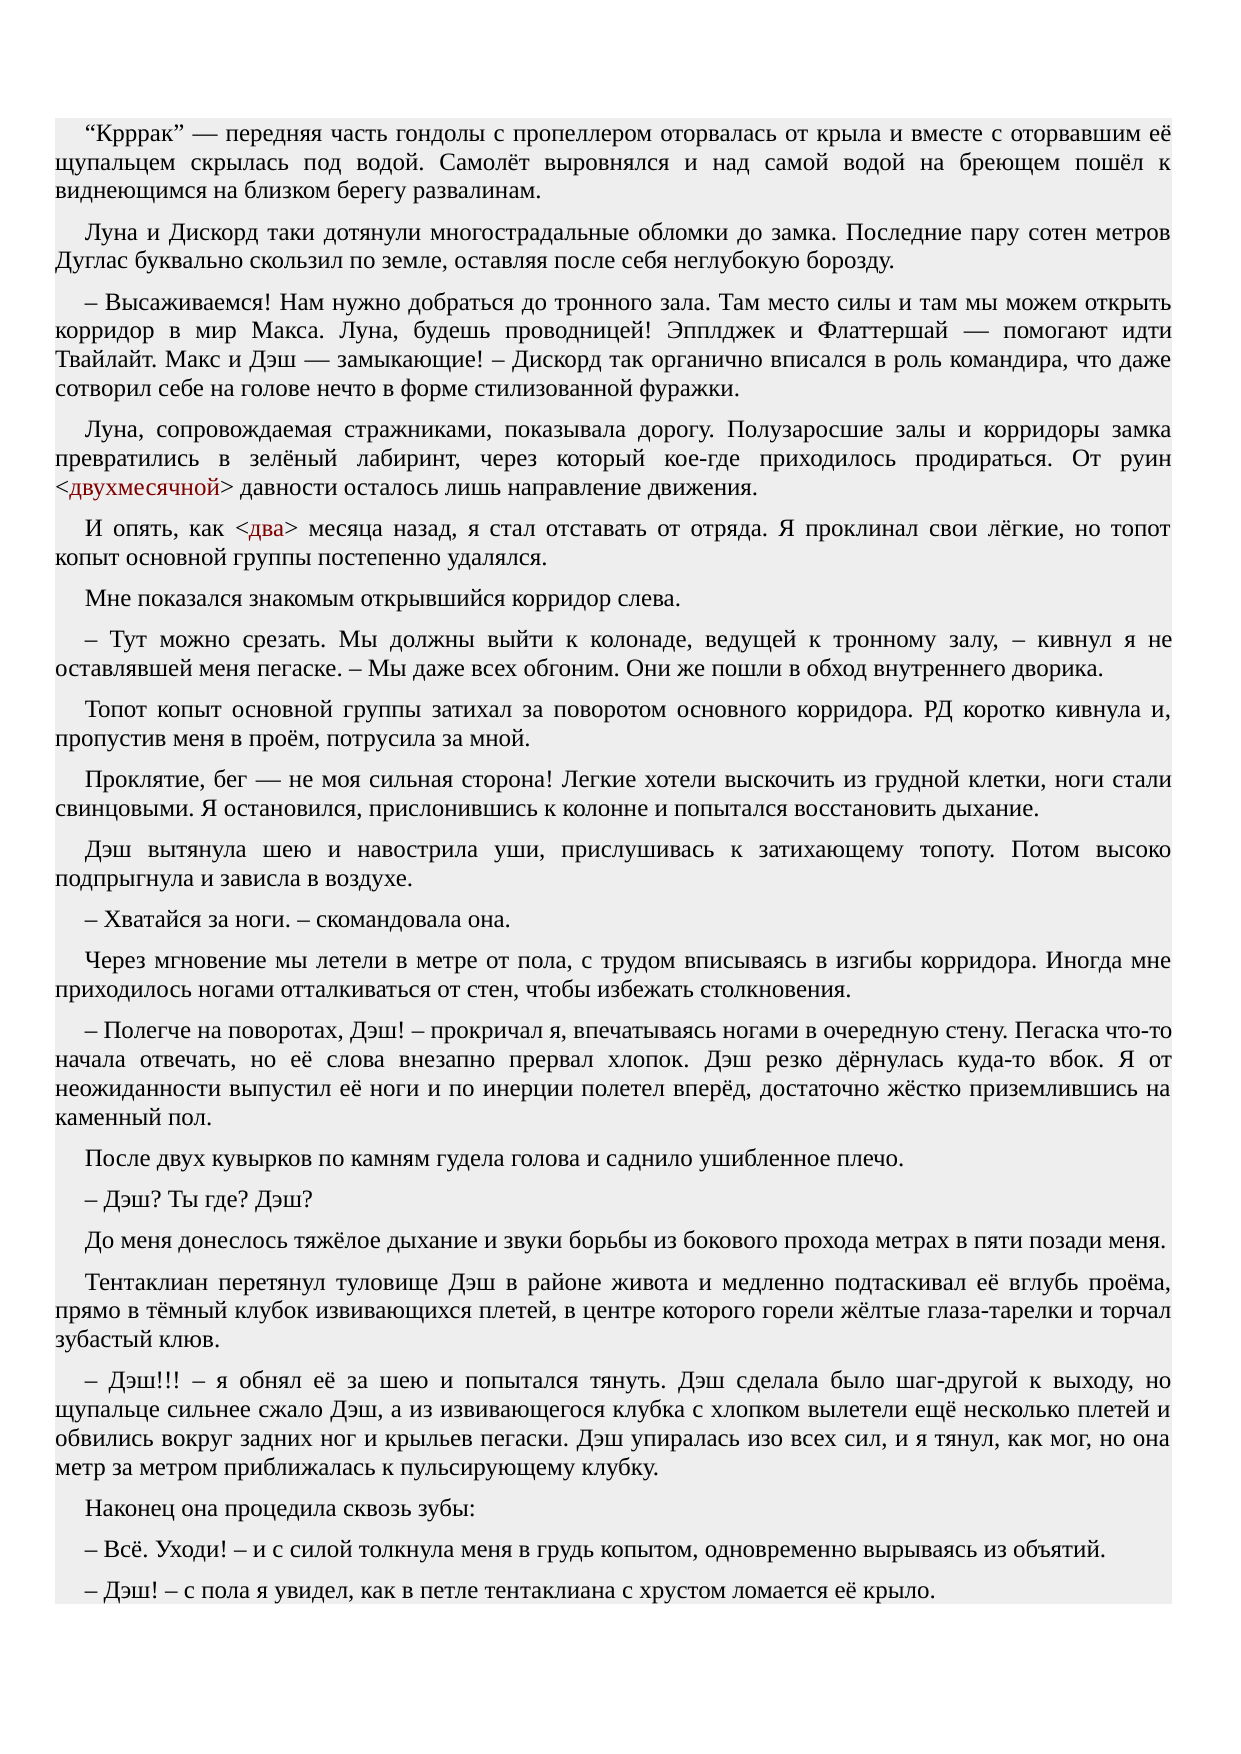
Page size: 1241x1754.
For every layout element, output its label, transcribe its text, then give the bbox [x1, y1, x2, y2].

text “Крррак” — передняя часть гондолы с пропеллером оторвалась от крыла и вместе с оторвавшим её щупальцем скрылась под водой. Самолёт выровнялся и над самой водой на бреющем пошёл к виднеющимся на близком берегу развалинам. [55, 118, 1172, 204]
text – Полегче на поворотах, Дэш! – прокричал я, впечатываясь ногами в очередную стену. Пегаска что-то начала отвечать, но её слова внезапно прервал хлопок. Дэш резко дёрнулась куда-то вбок. Я от неожиданности выпустил её ноги и по инерции полетел вперёд, достаточно жёстко приземлившись на каменный пол. [55, 1016, 1172, 1131]
text Дэш вытянула шею и навострила уши, прислушивась к затихающему топоту. Потом высоко подпрыгнула и зависла в воздухе. [55, 834, 1172, 892]
text И опять, как <два> месяца назад, я стал отставать от отряда. Я проклинал свои лёгкие, но топот копыт основной группы постепенно удалялся. [55, 513, 1172, 571]
text Топот копыт основной группы затихал за поворотом основного корридора. РД коротко кивнула и, пропустив меня в проём, потрусила за мной. [55, 694, 1172, 752]
text Луна, сопровождаемая стражниками, показывала дорогу. Полузаросшие залы и корридоры замка превратились в зелёный лабиринт, через который кое-где приходилось продираться. От руин <двухмесячной> давности осталось лишь направление движения. [55, 414, 1172, 501]
text Мне показался знакомым открывшийся корридор слева. [55, 583, 1172, 612]
text Тентаклиан перетянул туловище Дэш в районе живота и медленно подтаскивал её вглубь проёма, прямо в тёмный клубок извивающихся плетей, в центре которого горели жёлтые глаза-тарелки и торчал зубастый клюв. [55, 1267, 1172, 1353]
text – Высаживаемся! Нам нужно добраться до тронного зала. Там место силы и там мы можем открыть корридор в мир Макса. Луна, будешь проводницей! Эпплджек и Флаттершай — помогают идти Твайлайт. Макс и Дэш — замыкающие! – Дискорд так органично вписался в роль командира, что даже сотворил себе на голове нечто в форме стилизованной фуражки. [55, 287, 1172, 402]
text – Всё. Уходи! – и с силой толкнула меня в грудь копытом, одновременно вырываясь из объятий. [55, 1534, 1172, 1563]
text Через мгновение мы летели в метре от пола, с трудом вписываясь в изгибы корридора. Иногда мне приходилось ногами отталкиваться от стен, чтобы избежать столкновения. [55, 946, 1172, 1003]
text – Дэш! – с пола я увидел, как в петле тентаклиана с хрустом ломается её крыло. [55, 1576, 1172, 1604]
text – Тут можно срезать. Мы должны выйти к колонаде, ведущей к тронному залу, – кивнул я не оставлявшей меня пегаске. – Мы даже всех обгоним. Они же пошли в обход внутреннего дворика. [55, 624, 1172, 682]
text – Дэш!!! – я обнял её за шею и попытался тянуть. Дэш сделала было шаг-другой к выходу, но щупальце сильнее сжало Дэш, а из извивающегося клубка с хлопком вылетели ещё несколько плетей и обвились вокруг задних ног и крыльев пегаски. Дэш упиралась изо всех сил, и я тянул, как мог, но она метр за метром приближалась к пульсирующему клубку. [55, 1366, 1172, 1481]
text Наконец она процедила сквозь зубы: [55, 1493, 1172, 1522]
text После двух кувырков по камням гудела голова и саднило ушибленное плечо. [55, 1143, 1172, 1172]
text Проклятие, бег — не моя сильная сторона! Легкие хотели выскочить из грудной клетки, ноги стали свинцовыми. Я остановился, прислонившись к колонне и попытался восстановить дыхание. [55, 764, 1172, 822]
text Луна и Дискорд таки дотянули многострадальные обломки до замка. Последние пару сотен метров Дуглас буквально скользил по земле, оставляя после себя неглубокую борозду. [55, 217, 1172, 274]
text – Дэш? Ты где? Дэш? [55, 1184, 1172, 1213]
text – Хватайся за ноги. – скомандовала она. [55, 904, 1172, 933]
text До меня донеслось тяжёлое дыхание и звуки борьбы из бокового прохода метрах в пяти позади меня. [55, 1226, 1172, 1254]
